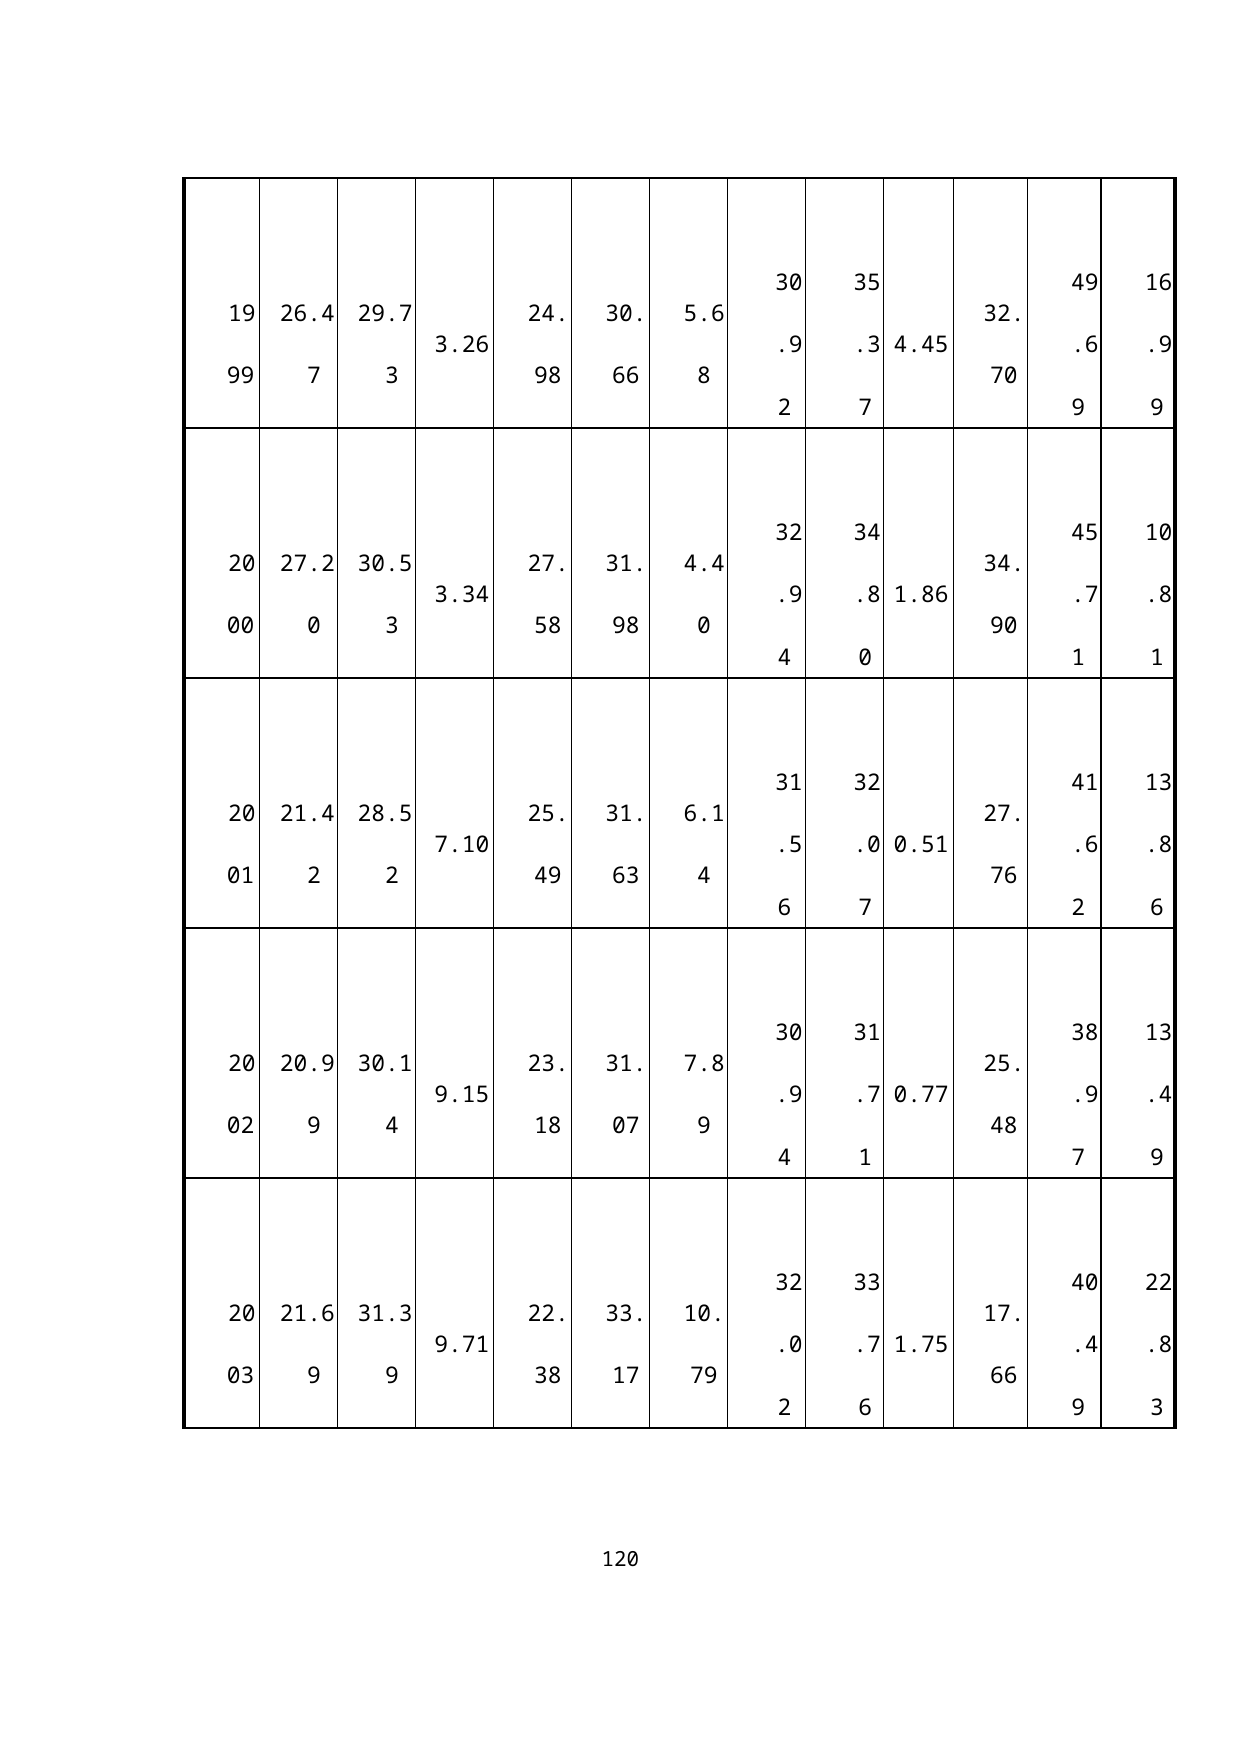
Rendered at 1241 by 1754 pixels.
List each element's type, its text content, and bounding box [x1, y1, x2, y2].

table_cell 38.97 [1028, 929, 1100, 1177]
table_cell 34.90 [954, 429, 1027, 677]
table_cell 1999 [186, 179, 259, 427]
table_cell 22.38 [494, 1179, 571, 1427]
table_cell 34.80 [806, 429, 883, 677]
table_cell 33.76 [806, 1179, 883, 1427]
table_cell 4.45 [884, 179, 953, 427]
table_cell 30.94 [728, 929, 805, 1177]
table_cell 35.37 [806, 179, 883, 427]
table_cell 30.14 [338, 929, 415, 1177]
table_cell 2003 [186, 1179, 259, 1427]
table_cell 5.68 [650, 179, 727, 427]
table_cell 32.07 [806, 679, 883, 927]
table_cell 6.14 [650, 679, 727, 927]
table_cell 28.52 [338, 679, 415, 927]
table_cell 33.17 [572, 1179, 649, 1427]
table_cell 32.94 [728, 429, 805, 677]
table_cell 0.77 [884, 929, 953, 1177]
table_cell 41.62 [1028, 679, 1100, 927]
table_cell 21.42 [260, 679, 337, 927]
table_cell 13.86 [1102, 679, 1173, 927]
table_cell 23.18 [494, 929, 571, 1177]
table_cell 30.92 [728, 179, 805, 427]
table_cell 20.99 [260, 929, 337, 1177]
table_cell 2001 [186, 679, 259, 927]
table_cell 22.83 [1102, 1179, 1173, 1427]
table_cell 21.69 [260, 1179, 337, 1427]
table_cell 13.49 [1102, 929, 1173, 1177]
table_cell 49.69 [1028, 179, 1100, 427]
table_cell 32.02 [728, 1179, 805, 1427]
table_cell 10.81 [1102, 429, 1173, 677]
table_cell 1.75 [884, 1179, 953, 1427]
table_cell 31.98 [572, 429, 649, 677]
table_cell 10.79 [650, 1179, 727, 1427]
table_cell 31.56 [728, 679, 805, 927]
table_cell 1.86 [884, 429, 953, 677]
table_cell 40.49 [1028, 1179, 1100, 1427]
table_cell 7.10 [416, 679, 493, 927]
table_cell 7.89 [650, 929, 727, 1177]
table_cell 4.40 [650, 429, 727, 677]
table_cell 31.07 [572, 929, 649, 1177]
table_cell 45.71 [1028, 429, 1100, 677]
table_cell 27.76 [954, 679, 1027, 927]
table_cell 16.99 [1102, 179, 1173, 427]
table_cell 27.58 [494, 429, 571, 677]
table_cell 26.47 [260, 179, 337, 427]
table_cell 9.71 [416, 1179, 493, 1427]
table_cell 32.70 [954, 179, 1027, 427]
table_cell 0.51 [884, 679, 953, 927]
table_cell 29.73 [338, 179, 415, 427]
table_cell 9.15 [416, 929, 493, 1177]
table_cell 30.66 [572, 179, 649, 427]
table_cell 2002 [186, 929, 259, 1177]
table_cell 30.53 [338, 429, 415, 677]
table_cell 17.66 [954, 1179, 1027, 1427]
table_cell 27.20 [260, 429, 337, 677]
table_cell 25.48 [954, 929, 1027, 1177]
table_cell 31.71 [806, 929, 883, 1177]
table_cell 31.39 [338, 1179, 415, 1427]
table_cell 25.49 [494, 679, 571, 927]
table_cell 24.98 [494, 179, 571, 427]
table_cell 2000 [186, 429, 259, 677]
table_cell 3.34 [416, 429, 493, 677]
table_cell 31.63 [572, 679, 649, 927]
table_cell 3.26 [416, 179, 493, 427]
